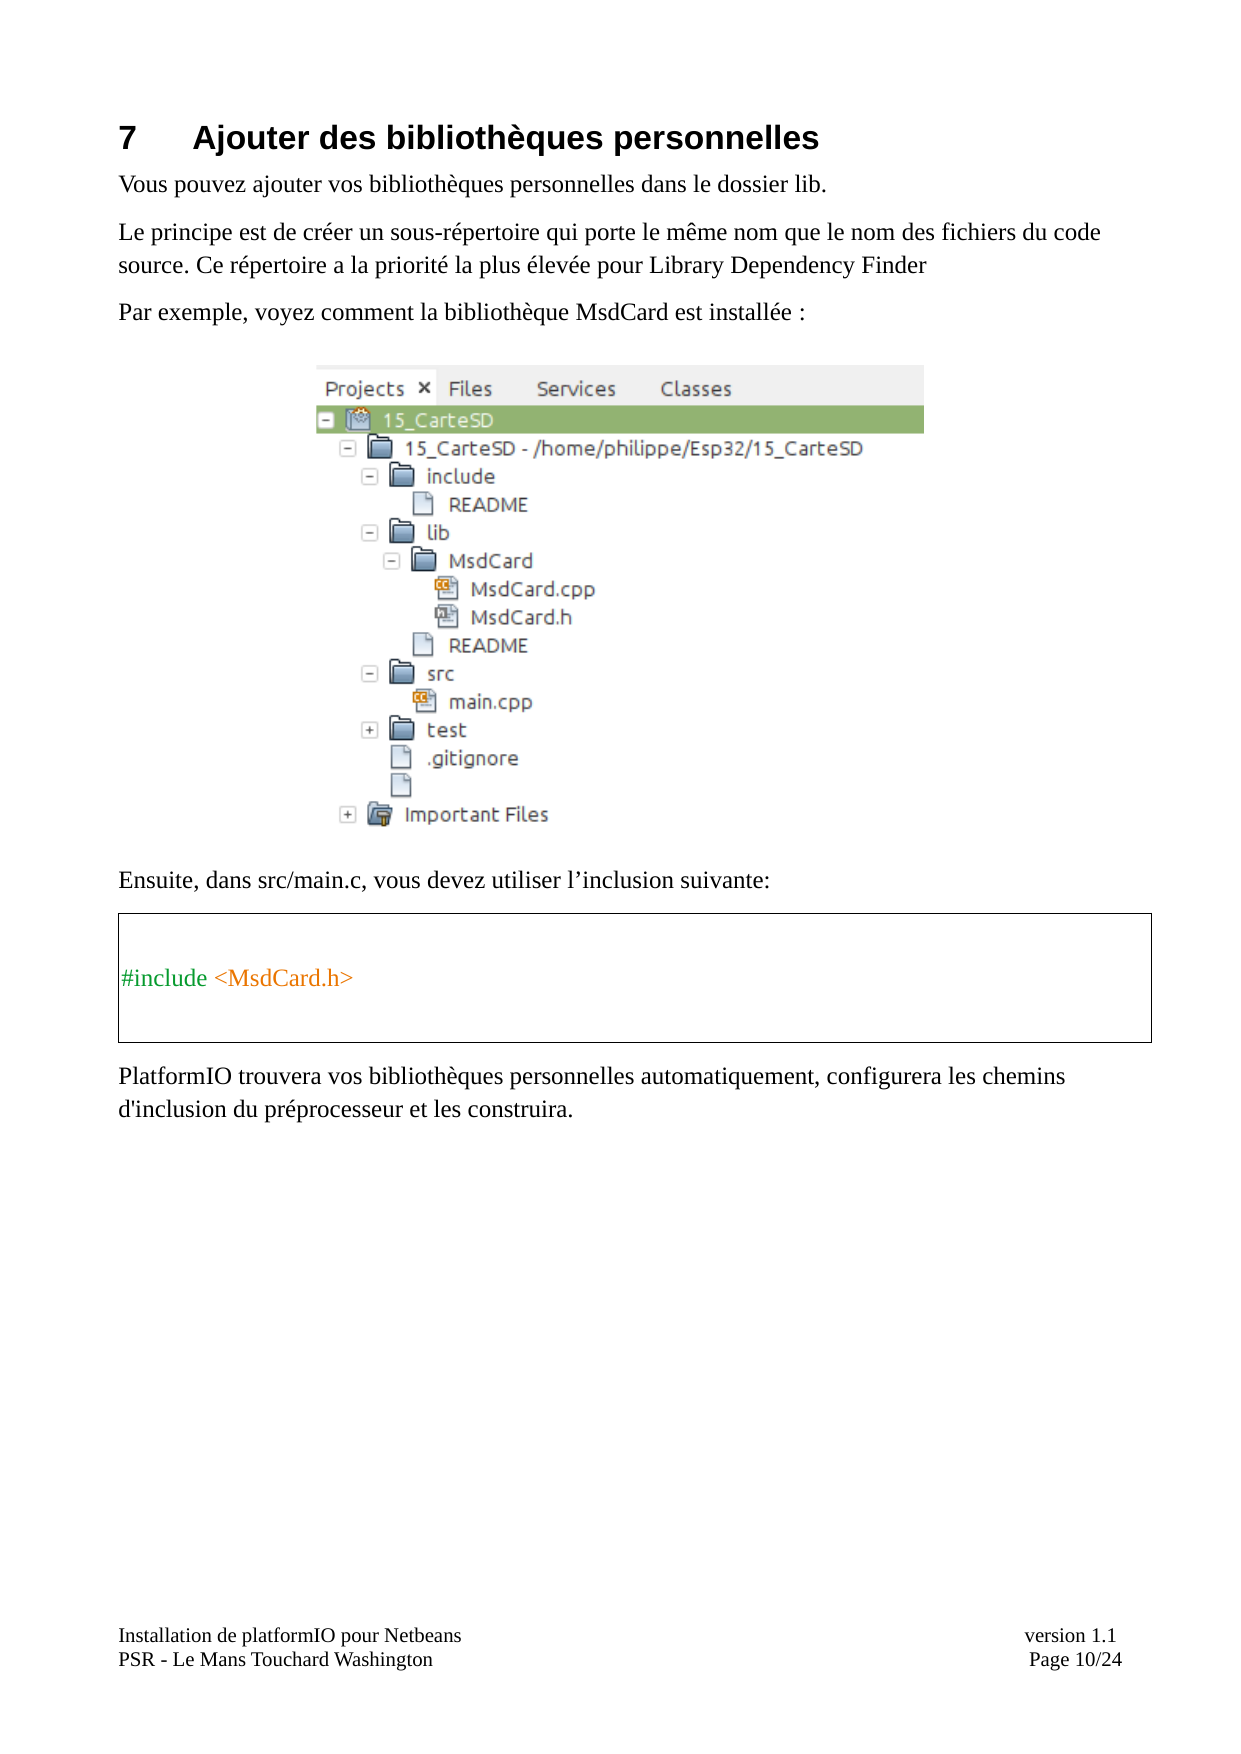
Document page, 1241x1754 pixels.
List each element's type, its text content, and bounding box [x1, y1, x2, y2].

text Par exemple, voyez comment la bibliothèque MsdCard est installée : [118, 297, 1151, 326]
subtitle Ajouter des bibliothèques personnelles [118, 118, 1151, 157]
text Ensuite, dans src/main.c, vous devez utiliser l’inclusion suivante: [118, 345, 1151, 894]
text #include <MsdCard.h> [119, 960, 1151, 992]
text Vous pouvez ajouter vos bibliothèques personnelles dans le dossier lib. [118, 169, 1151, 198]
text PlatformIO trouvera vos bibliothèques personnelles automatiquement, configurera les chemins d'inclusion du préprocesseur et les construira. [118, 1061, 1151, 1123]
text Le principe est de créer un sous-répertoire qui porte le même nom que le nom des fichiers du code source. Ce répertoire a la priorité la plus élevée pour Library Dependency Finder [118, 217, 1151, 279]
picture [316, 365, 924, 861]
